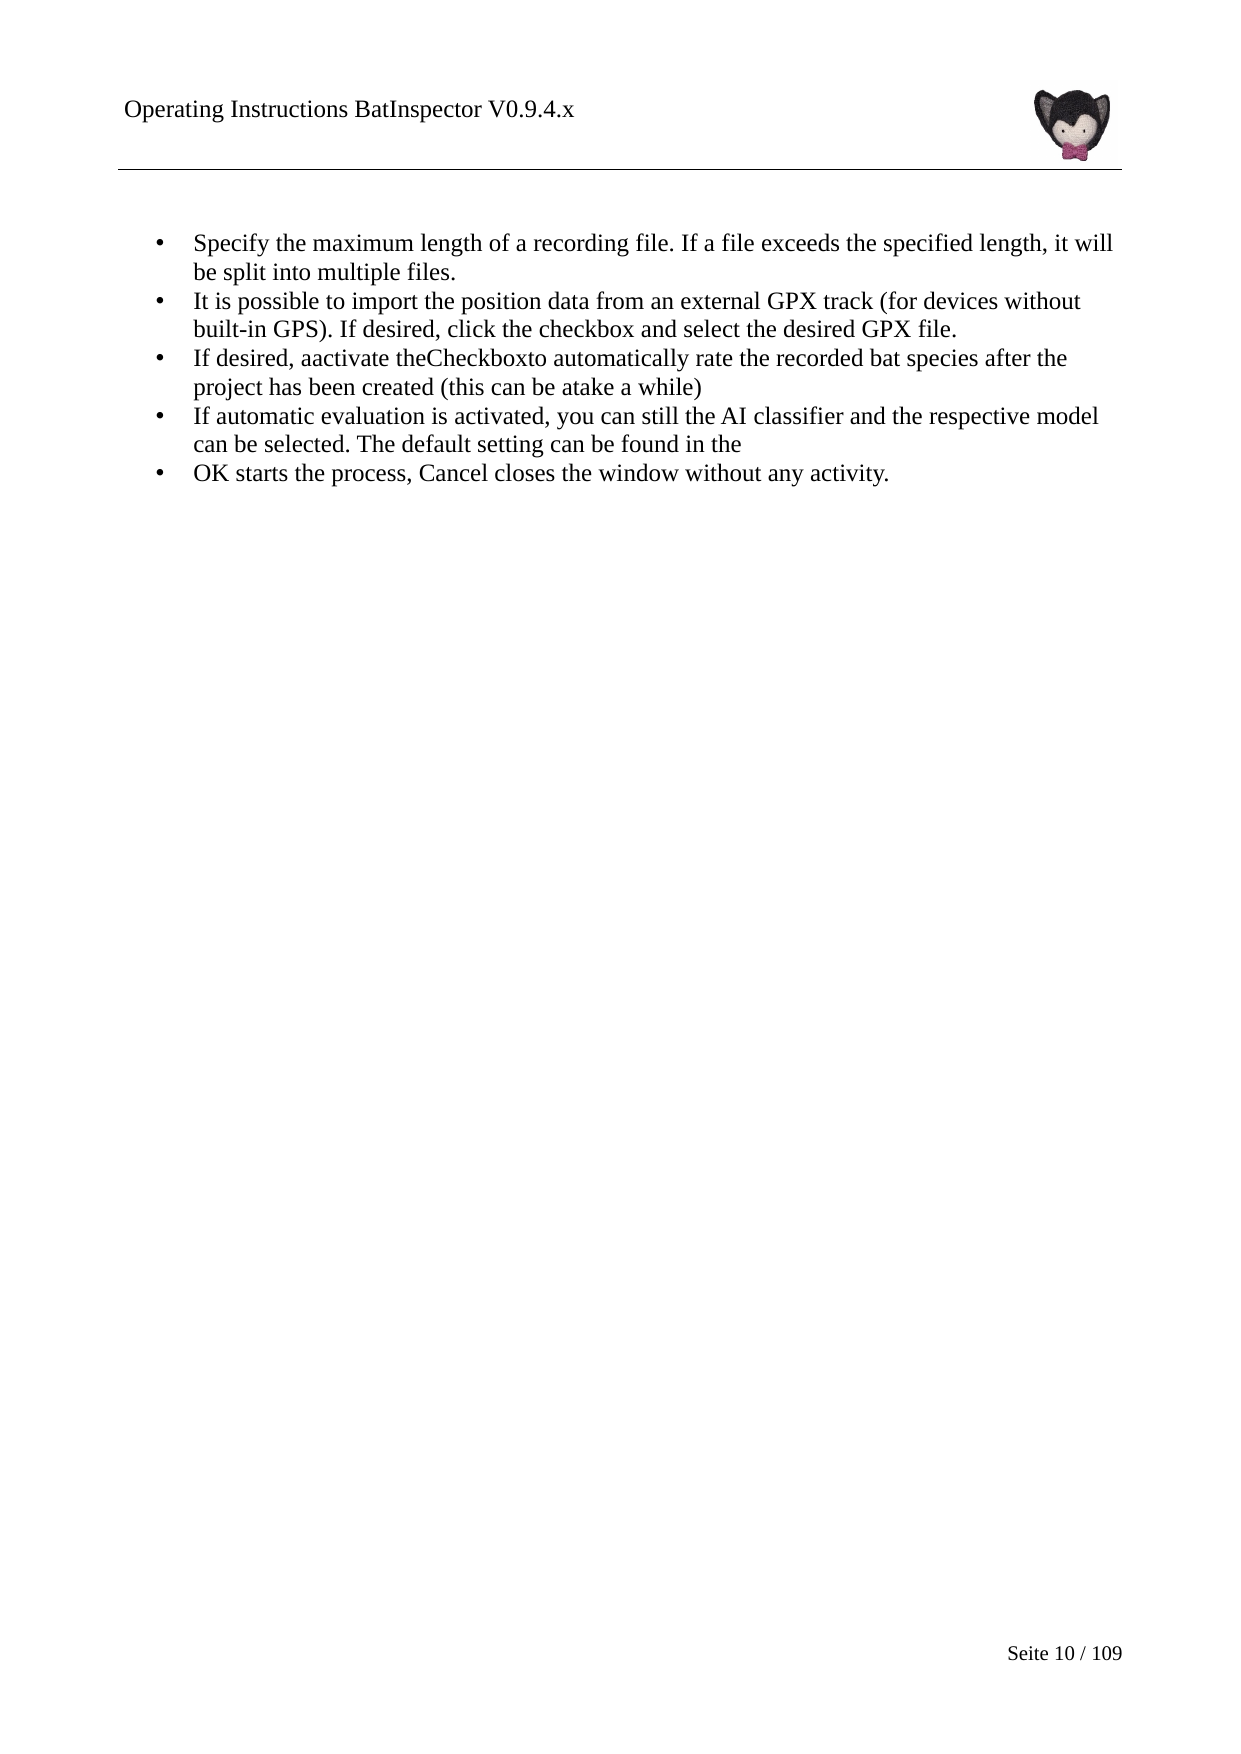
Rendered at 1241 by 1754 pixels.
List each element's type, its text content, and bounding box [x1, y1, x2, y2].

list OK starts the process, Cancel closes the window without any activity. [156, 458, 1122, 487]
list Specify the maximum length of a recording file. If a file exceeds the specified length, it will be split into multiple files. [156, 228, 1122, 286]
list If automatic evaluation is activated, you can still the AI ​​classifier and the respective model can be selected. The default setting can be found in the [156, 401, 1122, 458]
list If desired, aactivate theCheckboxto automatically rate the recorded bat species after the project has been created (this can be atake a while) [156, 343, 1122, 401]
list It is possible to import the position data from an external GPX track (for devices without built-in GPS). If desired, click the checkbox and select the desired GPX file. [156, 286, 1122, 343]
picture [1030, 80, 1119, 169]
